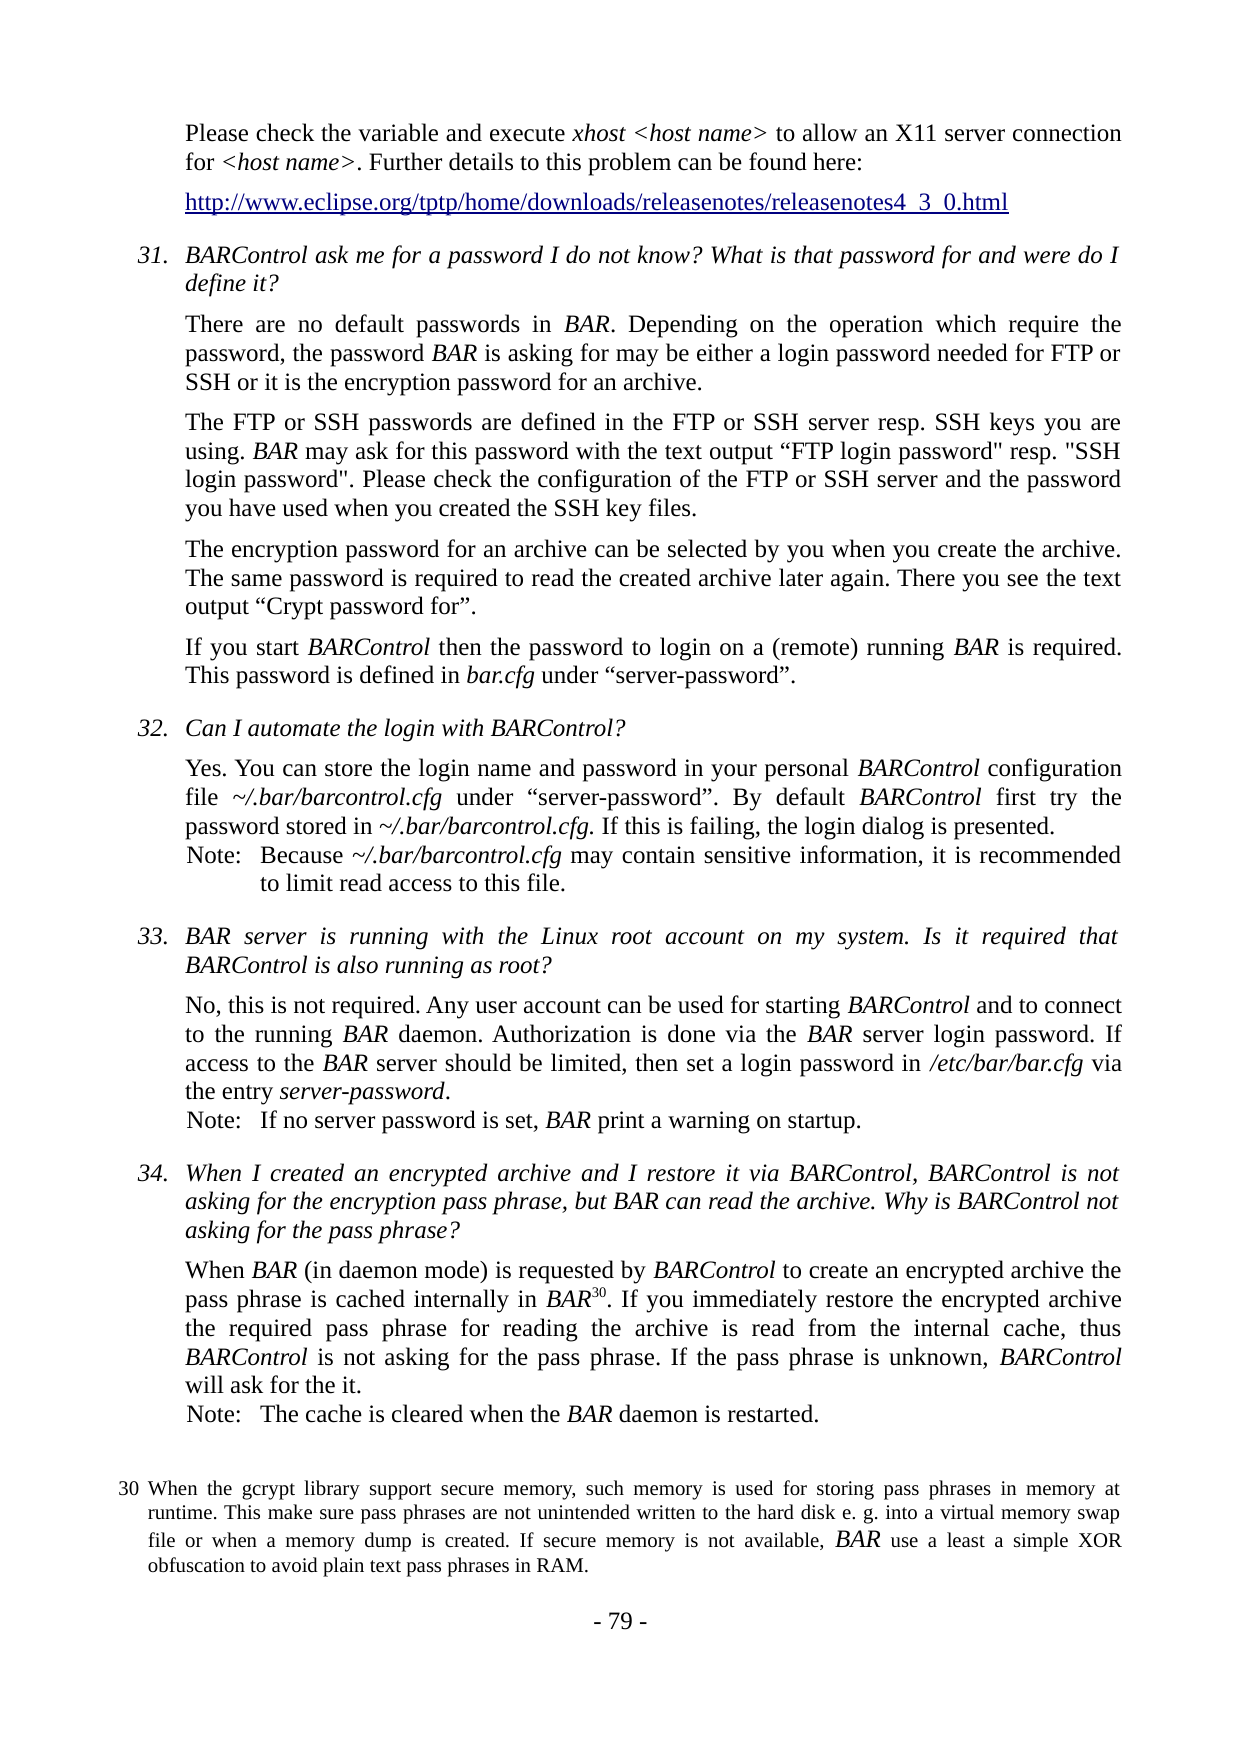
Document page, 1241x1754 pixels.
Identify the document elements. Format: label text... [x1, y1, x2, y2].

text When BAR (in daemon mode) is requested by BARControl to create an encrypted archive the pass phrase is cached internally in BAR. If you immediately restore the encrypted archive the required pass phrase for reading the archive is read from the internal cache, thus BARControl is not asking for the pass phrase. If the pass phrase is unknown, BARControl will ask for the it. [185, 1256, 1122, 1399]
list BARControl ask me for a password I do not know? What is that password for and were do I define it? [138, 240, 1122, 297]
list When I created an encrypted archive and I restore it via BARControl, BARControl is not asking for the encryption pass phrase, but BAR can read the archive. Why is BARControl not asking for the pass phrase? [138, 1158, 1122, 1244]
list Can I automate the login with BARControl? [138, 713, 1122, 742]
text Note: Because ~/.bar/barcontrol.cfg may contain sensitive information, it is recommended to limit read access to this file. [186, 840, 1122, 897]
text Note: The cache is cleared when the BAR daemon is restarted. [186, 1399, 1122, 1428]
text http://www.eclipse.org/tptp/home/downloads/releasenotes/releasenotes4_3_0.html [185, 187, 1122, 216]
text Yes. You can store the login name and password in your personal BARControl configuration file ~/.bar/barcontrol.cfg under “server-password”. By default BARControl first try the password stored in ~/.bar/barcontrol.cfg. If this is failing, the login dialog is presented. [185, 753, 1122, 840]
text No, this is not required. Any user account can be used for starting BARControl and to connect to the running BAR daemon. Authorization is done via the BAR server login password. If access to the BAR server should be limited, then set a login password in /etc/bar/bar.cfg via the entry server-password. [185, 990, 1122, 1105]
text Please check the variable and execute xhost <host name> to allow an X11 server connection for <host name>. Further details to this problem can be found here: [185, 118, 1122, 176]
text The FTP or SSH passwords are defined in the FTP or SSH server resp. SSH keys you are using. BAR may ask for this password with the text output “FTP login password" resp. "SSH login password". Please check the configuration of the FTP or SSH server and the password you have used when you created the SSH key files. [185, 407, 1122, 522]
text The encryption password for an archive can be selected by you when you create the archive. The same password is required to read the created archive later again. There you see the text output “Crypt password for”. [185, 534, 1122, 620]
text Note: If no server password is set, BAR print a warning on startup. [186, 1105, 1122, 1134]
list BAR server is running with the Linux root account on my system. Is it required that BARControl is also running as root? [138, 921, 1122, 978]
text If you start BARControl then the password to login on a (remote) running BAR is required. This password is defined in bar.cfg under “server-password”. [185, 632, 1122, 689]
text There are no default passwords in BAR. Depending on the operation which require the password, the password BAR is asking for may be either a login password needed for FTP or SSH or it is the encryption password for an archive. [185, 309, 1122, 395]
text When the gcrypt library support secure memory, such memory is used for storing pass phrases in memory at runtime. This make sure pass phrases are not unintended written to the hard disk e. g. into a virtual memory swap file or when a memory dump is created. If secure memory is not available, BAR use a least a simple XOR obfuscation to avoid plain text pass phrases in RAM. [118, 1476, 1122, 1577]
